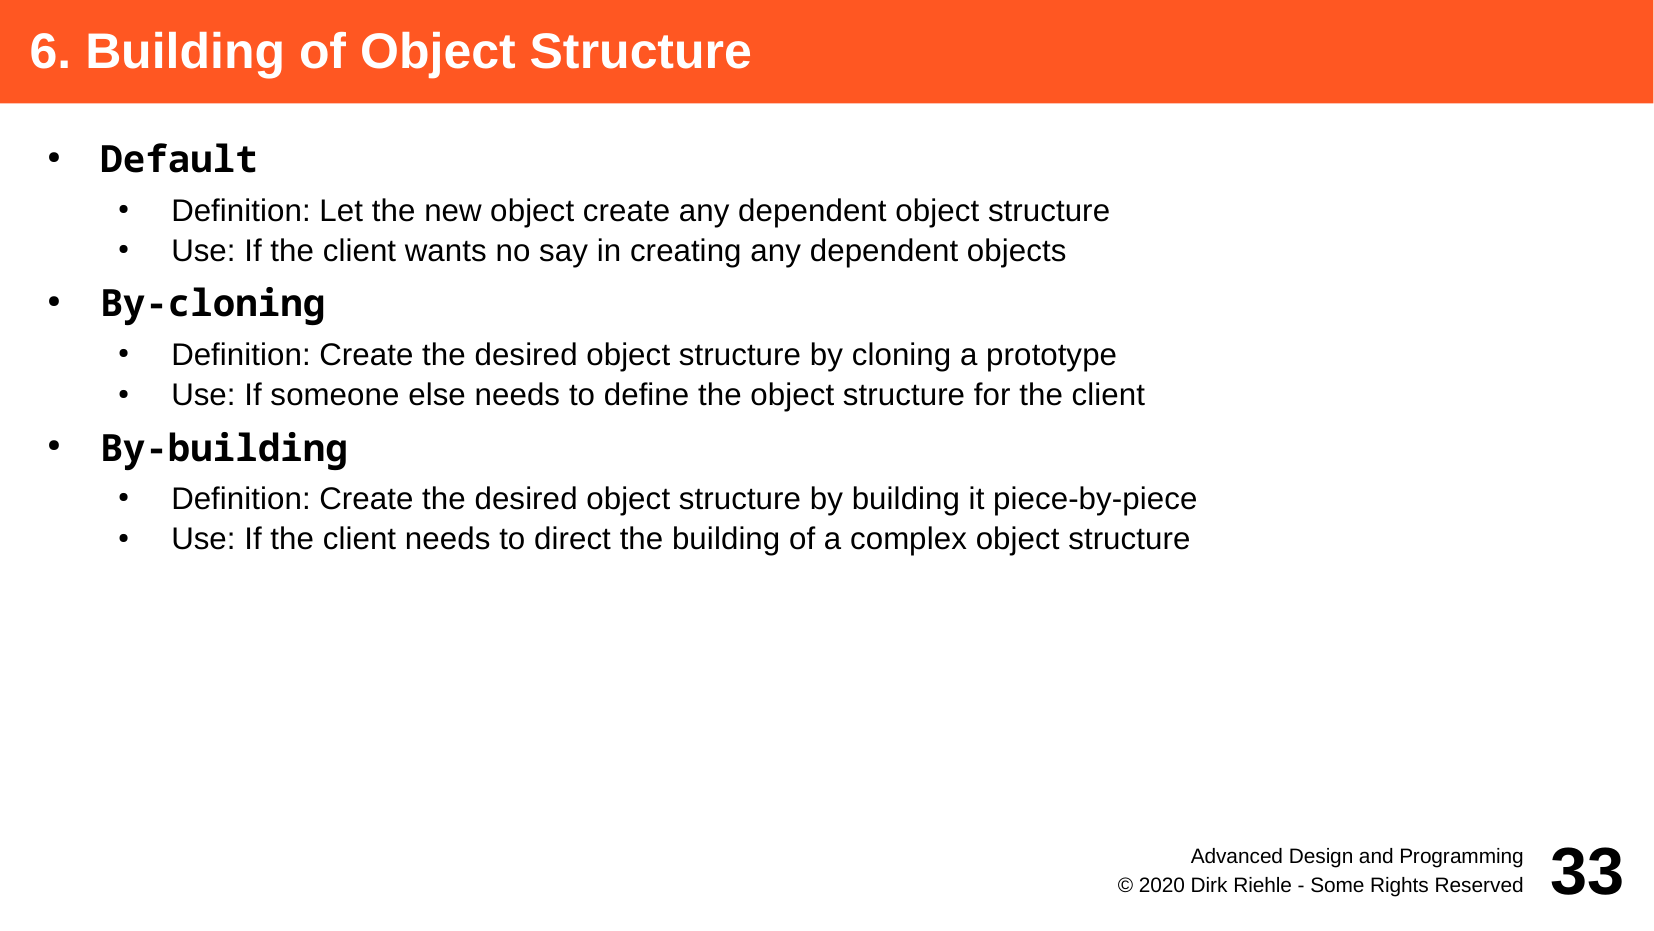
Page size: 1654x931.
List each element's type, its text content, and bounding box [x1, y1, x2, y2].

title 6. Building of Object Structure [0, 0, 1654, 104]
list Default Definition: Let the new object create any dependent object structure Use: If the client wants no say in creating any dependent objects By-cloning Definition: Create the desired object structure by cloning a prototype Use: If someone else needs to define the object structure for the client By-building Definition: Create the desired object structure by building it piece-by-piece Use: If the client needs to direct the building of a complex object structure [29, 132, 1625, 813]
